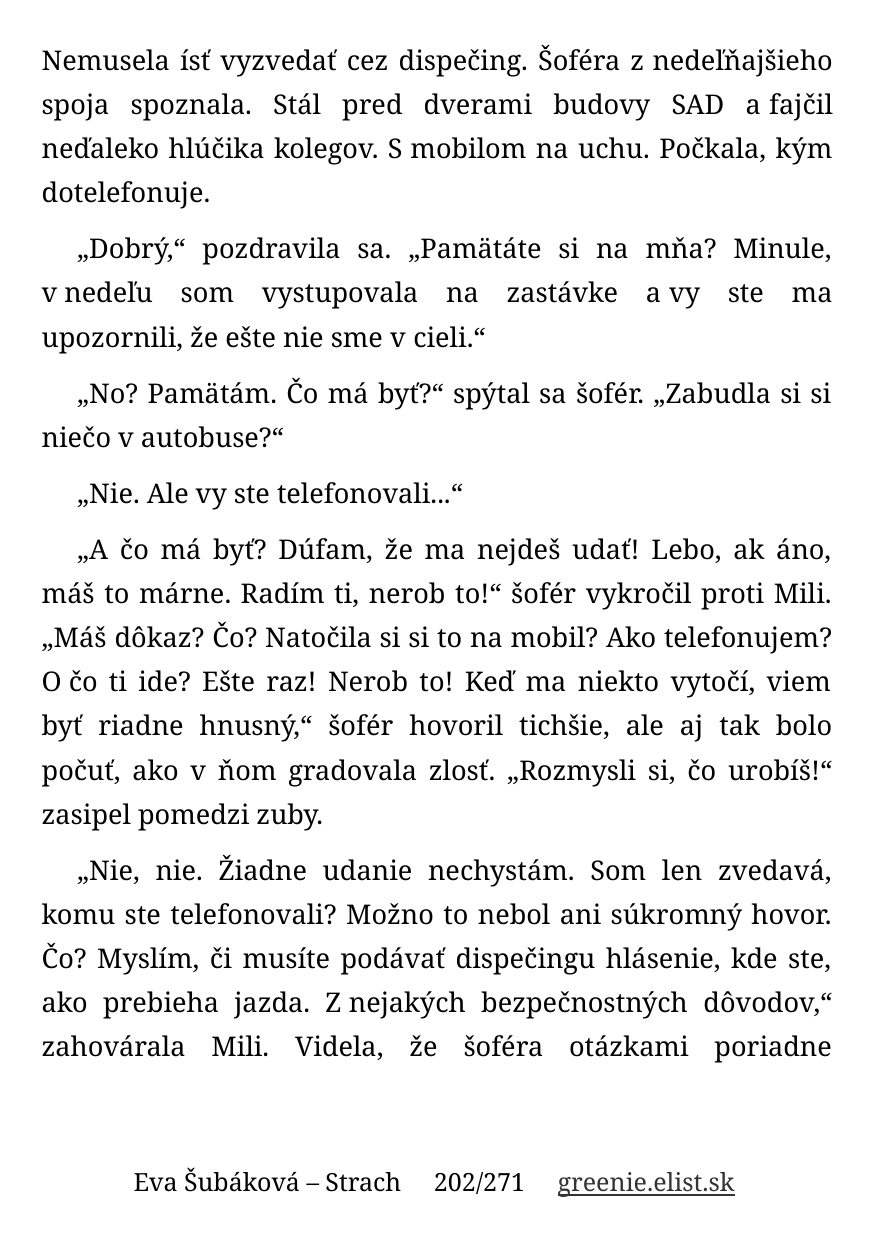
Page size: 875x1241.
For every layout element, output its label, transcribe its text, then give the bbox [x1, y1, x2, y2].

text „Nie. Ale vy ste telefonovali...“ [41, 474, 833, 511]
text „A čo má byť? Dúfam, že ma nejdeš udať! Lebo, ak áno, máš to márne. Radím ti, nerob to!“ šofér vykročil proti Mili. „Máš dôkaz? Čo? Natočila si si to na mobil? Ako telefonujem? O čo ti ide? Ešte raz! Nerob to! Keď ma niekto vytočí, viem byť riadne hnusný,“ šofér hovoril tichšie, ale aj tak bolo počuť, ako v ňom gradovala zlosť. „Rozmysli si, čo urobíš!“ zasipel pomedzi zuby. [41, 530, 833, 832]
text „No? Pamätám. Čo má byť?“ spýtal sa šofér. „Zabudla si si niečo v autobuse?“ [41, 374, 833, 455]
text „Nie, nie. Žiadne udanie nechystám. Som len zvedavá, komu ste telefonovali? Možno to nebol ani súkromný hovor. Čo? Myslím, či musíte podávať dispečingu hlásenie, kde ste, ako prebieha jazda. Z nejakých bezpečnostných dôvodov,“ zahovárala Mili. Videla, že šoféra otázkami poriadne [41, 851, 833, 1064]
text „Dobrý,“ pozdravila sa. „Pamätáte si na mňa? Minule, v nedeľu som vystupovala na zastávke a vy ste ma upozornili, že ešte nie sme v cieli.“ [41, 230, 833, 355]
text Nemusela ísť vyzvedať cez dispečing. Šoféra z nedeľňajšieho spoja spoznala. Stál pred dverami budovy SAD a fajčil neďaleko hlúčika kolegov. S mobilom na uchu. Počkala, kým dotelefonuje. [41, 41, 833, 211]
